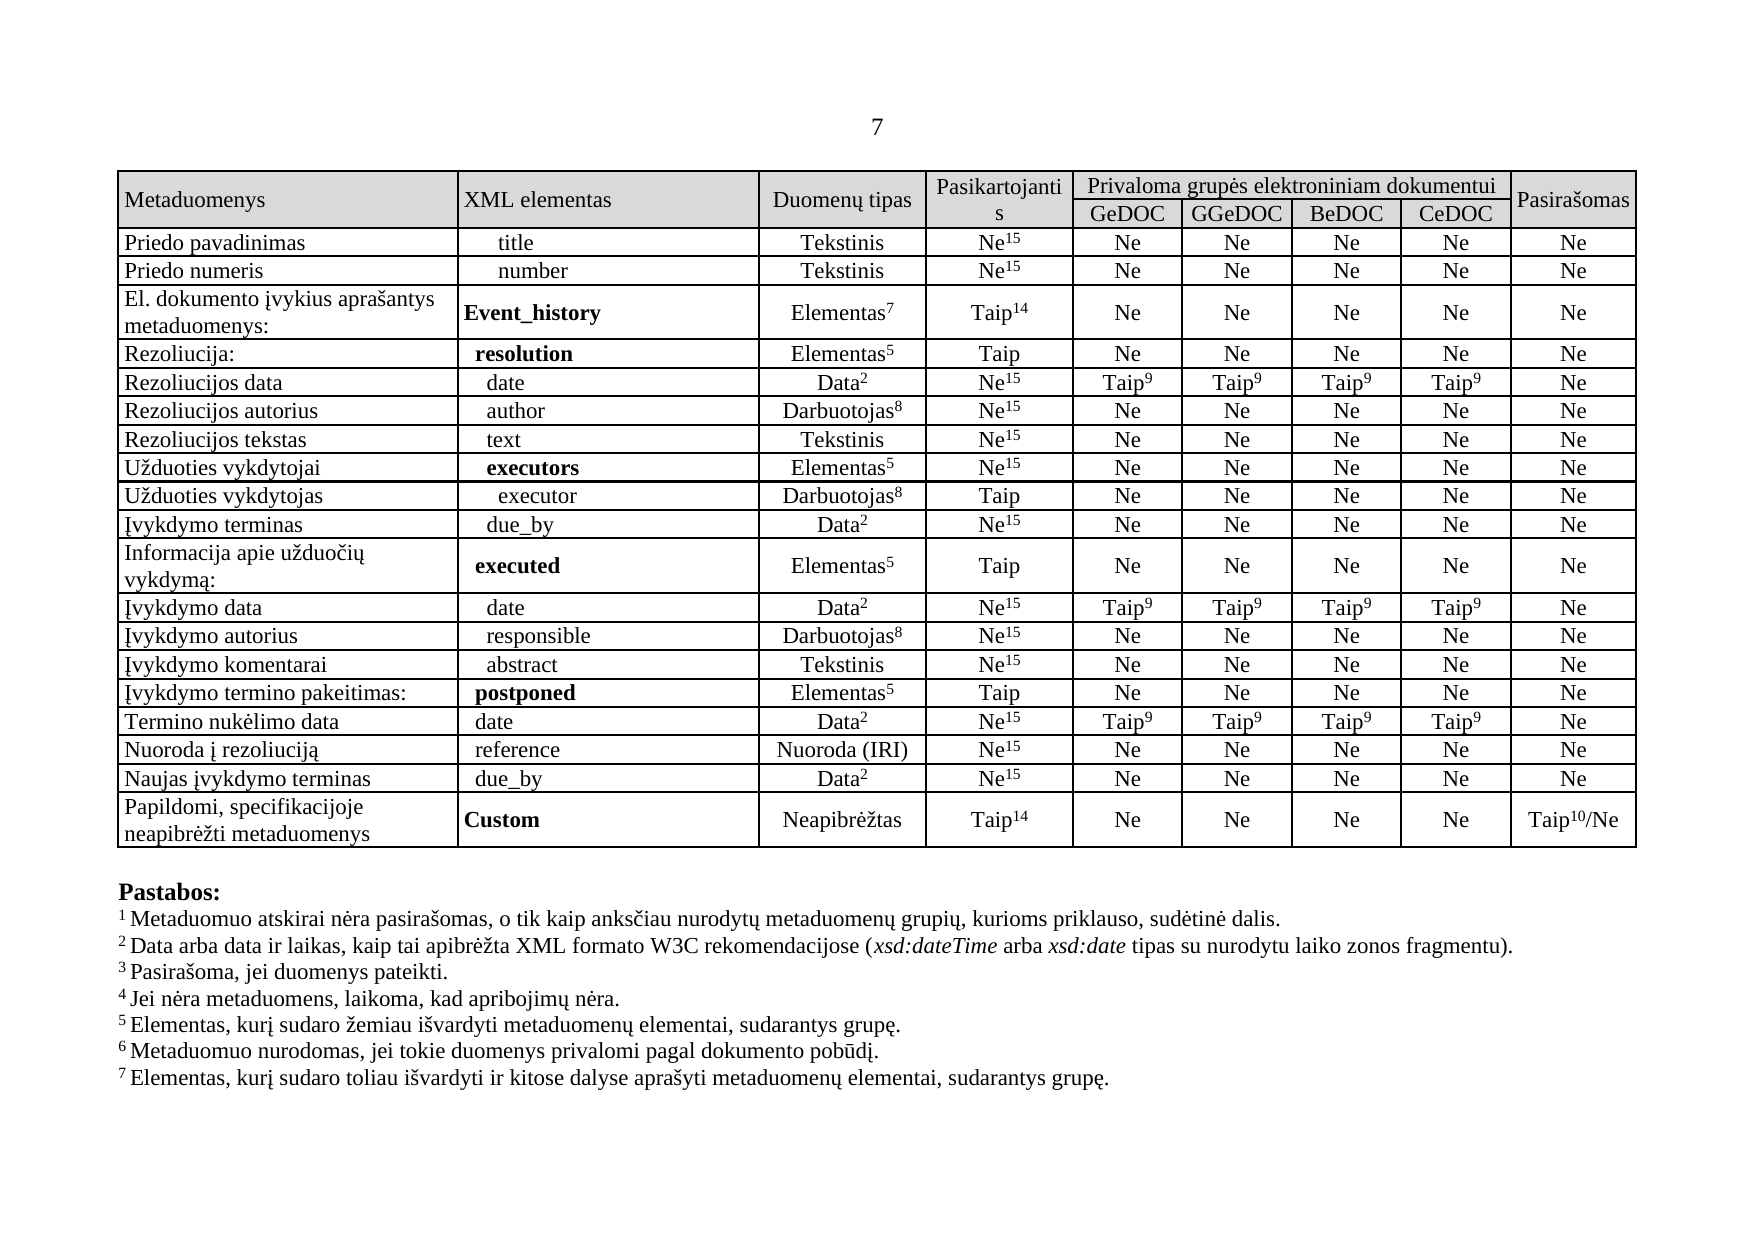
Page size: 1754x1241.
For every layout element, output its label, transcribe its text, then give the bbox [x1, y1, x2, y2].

table_cell Ne [1402, 340, 1510, 367]
table_cell Ne [1402, 229, 1510, 255]
table_cell Ne [1074, 454, 1181, 480]
table_cell Ne [1402, 426, 1510, 452]
table_cell Data2 [760, 511, 925, 537]
table_cell responsible [459, 623, 758, 649]
table_cell Ne [1512, 340, 1635, 367]
table_cell Ne [1512, 454, 1635, 480]
table_cell Darbuotojas8 [760, 397, 925, 423]
table_cell Ne [1074, 539, 1181, 592]
table_cell Ne [1074, 680, 1181, 706]
table_cell Ne15 [927, 426, 1072, 452]
text 2 Data arba data ir laikas, kaip tai apibrėžta XML formato W3C rekomendacijose (xsd:dateTime arba xsd:date tipas su nurodytu laiko zonos fragmentu). [118, 932, 1636, 958]
table_cell Ne [1074, 511, 1181, 537]
table_cell Ne [1183, 286, 1291, 338]
table_cell Įvykdymo autorius [119, 623, 457, 649]
text 6 Metaduomuo nurodomas, jei tokie duomenys privalomi pagal dokumento pobūdį. [118, 1037, 1636, 1064]
table_cell Ne [1402, 793, 1510, 846]
table_cell Ne [1402, 680, 1510, 706]
table_cell Rezoliucijos autorius [119, 397, 457, 423]
table_cell abstract [459, 651, 758, 677]
table_cell Taip9 [1074, 708, 1181, 734]
table_cell Taip [927, 483, 1072, 509]
table_cell Ne [1512, 708, 1635, 734]
table_cell Ne15 [927, 708, 1072, 734]
table_cell Įvykdymo terminas [119, 511, 457, 537]
table_cell Ne [1293, 680, 1400, 706]
table_cell Ne15 [927, 594, 1072, 621]
table_cell author [459, 397, 758, 423]
table_cell Tekstinis [760, 257, 925, 283]
table_cell Ne15 [927, 623, 1072, 649]
table_cell Rezoliucija: [119, 340, 457, 367]
table_cell Ne [1293, 229, 1400, 255]
table_cell Taip9 [1293, 708, 1400, 734]
table_cell Ne [1293, 257, 1400, 283]
table_cell text [459, 426, 758, 452]
table_cell Ne [1402, 483, 1510, 509]
table_cell Taip [927, 340, 1072, 367]
table_cell Ne [1512, 229, 1635, 255]
table_cell Ne [1183, 539, 1291, 592]
table_cell Nuoroda (IRI) [760, 736, 925, 763]
table_cell Taip [927, 680, 1072, 706]
table_cell Ne [1512, 257, 1635, 283]
table_cell Neapibrėžtas [760, 793, 925, 846]
table_cell resolution [459, 340, 758, 367]
table_cell Darbuotojas8 [760, 623, 925, 649]
table_cell Ne [1183, 680, 1291, 706]
table_cell number [459, 257, 758, 283]
table_cell Ne [1074, 397, 1181, 423]
text Pastabos: [118, 877, 1636, 906]
table_cell Ne [1183, 511, 1291, 537]
table_cell GeDOC [1074, 200, 1181, 227]
table_cell Ne [1402, 539, 1510, 592]
table_cell Ne [1512, 397, 1635, 423]
table_cell Ne [1074, 286, 1181, 338]
table_cell Ne [1402, 736, 1510, 763]
table_cell Ne [1293, 765, 1400, 791]
table_cell Ne [1293, 793, 1400, 846]
table_cell Ne [1512, 286, 1635, 338]
table_cell Ne [1293, 397, 1400, 423]
table_cell Užduoties vykdytojas [119, 483, 457, 509]
table_cell Ne [1293, 736, 1400, 763]
table_cell Ne [1183, 397, 1291, 423]
table_cell Ne15 [927, 257, 1072, 283]
table_cell Įvykdymo termino pakeitimas: [119, 680, 457, 706]
table_cell Įvykdymo data [119, 594, 457, 621]
table_cell date [459, 369, 758, 395]
table_cell Taip9 [1402, 594, 1510, 621]
table_cell Ne [1512, 651, 1635, 677]
table_cell Custom [459, 793, 758, 846]
table_cell Ne15 [927, 229, 1072, 255]
table_cell Taip [927, 539, 1072, 592]
table_cell Taip9 [1183, 708, 1291, 734]
table_cell Ne [1402, 257, 1510, 283]
table_cell executor [459, 483, 758, 509]
table_cell Informacija apie užduočių vykdymą: [119, 539, 457, 592]
table_cell Taip9 [1293, 594, 1400, 621]
table_cell Ne [1512, 765, 1635, 791]
table_cell Ne [1402, 651, 1510, 677]
table_cell Priedo pavadinimas [119, 229, 457, 255]
table_cell Elementas5 [760, 680, 925, 706]
table_cell Ne [1402, 454, 1510, 480]
table_cell Ne [1074, 765, 1181, 791]
table_cell Rezoliucijos data [119, 369, 457, 395]
table_cell Ne [1402, 623, 1510, 649]
table_cell Taip9 [1402, 708, 1510, 734]
table_cell Ne15 [927, 454, 1072, 480]
table_cell executed [459, 539, 758, 592]
table_cell Ne [1074, 483, 1181, 509]
table_cell Ne [1512, 426, 1635, 452]
table_cell Elementas7 [760, 286, 925, 338]
table_cell reference [459, 736, 758, 763]
table_cell Termino nukėlimo data [119, 708, 457, 734]
table_cell Data2 [760, 708, 925, 734]
table_cell Tekstinis [760, 651, 925, 677]
table_cell date [459, 708, 758, 734]
table_cell Tekstinis [760, 426, 925, 452]
table_cell Taip9 [1293, 369, 1400, 395]
table_cell Elementas5 [760, 454, 925, 480]
table_cell Rezoliucijos tekstas [119, 426, 457, 452]
table_cell Ne [1074, 340, 1181, 367]
table_cell Ne [1183, 793, 1291, 846]
text 4 Jei nėra metaduomens, laikoma, kad apribojimų nėra. [118, 984, 1636, 1011]
table_cell Ne [1074, 257, 1181, 283]
text 7 Elementas, kurį sudaro toliau išvardyti ir kitose dalyse aprašyti metaduomenų elementai, sudarantys grupę. [118, 1064, 1636, 1090]
text 5 Elementas, kurį sudaro žemiau išvardyti metaduomenų elementai, sudarantys grupę. [118, 1011, 1636, 1037]
table_cell Ne [1402, 511, 1510, 537]
table_cell Priedo numeris [119, 257, 457, 283]
table_cell Ne [1293, 483, 1400, 509]
table_cell CeDOC [1402, 200, 1510, 227]
table_cell Ne [1512, 539, 1635, 592]
table_cell Ne15 [927, 511, 1072, 537]
table_cell Papildomi, specifikacijoje neapibrėžti metaduomenys [119, 793, 457, 846]
table_cell Ne [1293, 286, 1400, 338]
table_cell Ne [1183, 426, 1291, 452]
table_cell Ne [1183, 483, 1291, 509]
table_cell Ne [1512, 483, 1635, 509]
table_cell Ne [1183, 736, 1291, 763]
table_cell Ne15 [927, 397, 1072, 423]
table_cell Užduoties vykdytojai [119, 454, 457, 480]
table_header Duomenų tipas [760, 172, 925, 227]
table_cell Tekstinis [760, 229, 925, 255]
table_cell due_by [459, 765, 758, 791]
table_cell date [459, 594, 758, 621]
table_cell BeDOC [1293, 200, 1400, 227]
table_cell Ne [1183, 623, 1291, 649]
table_cell Ne [1293, 340, 1400, 367]
table_cell Ne [1293, 511, 1400, 537]
table_cell Ne15 [927, 651, 1072, 677]
table_cell Elementas5 [760, 340, 925, 367]
table_cell Ne [1512, 594, 1635, 621]
table_cell Ne [1402, 286, 1510, 338]
table_cell Taip10/Ne [1512, 793, 1635, 846]
table_cell Ne [1512, 736, 1635, 763]
table_cell Ne [1074, 229, 1181, 255]
table_cell Ne [1293, 651, 1400, 677]
table_cell Elementas5 [760, 539, 925, 592]
table_cell Ne [1074, 623, 1181, 649]
table_cell Taip9 [1183, 369, 1291, 395]
table_cell El. dokumento įvykius aprašantys metaduomenys: [119, 286, 457, 338]
text 3 Pasirašoma, jei duomenys pateikti. [118, 958, 1636, 984]
table_cell Data2 [760, 594, 925, 621]
table_cell Ne [1293, 454, 1400, 480]
table_cell Ne [1183, 765, 1291, 791]
table_cell Ne [1074, 736, 1181, 763]
table_cell Ne [1402, 397, 1510, 423]
table_cell Ne [1293, 539, 1400, 592]
table_cell GGeDOC [1183, 200, 1291, 227]
table_cell Ne [1183, 340, 1291, 367]
table_cell Taip9 [1402, 369, 1510, 395]
table_cell Ne [1183, 454, 1291, 480]
table_cell Ne [1074, 651, 1181, 677]
table_cell Ne [1183, 651, 1291, 677]
table_cell Ne15 [927, 369, 1072, 395]
table_cell Event_history [459, 286, 758, 338]
table_cell Ne [1512, 623, 1635, 649]
table_cell Data2 [760, 765, 925, 791]
table_cell Taip9 [1074, 369, 1181, 395]
table_cell Naujas įvykdymo terminas [119, 765, 457, 791]
table_cell Darbuotojas8 [760, 483, 925, 509]
table_cell Ne [1512, 369, 1635, 395]
table_cell Ne [1074, 793, 1181, 846]
table_cell Ne [1402, 765, 1510, 791]
table_cell Ne [1512, 680, 1635, 706]
table_cell Taip14 [927, 793, 1072, 846]
table_cell Taip9 [1183, 594, 1291, 621]
table_cell Ne [1074, 426, 1181, 452]
table_cell Taip14 [927, 286, 1072, 338]
table_cell executors [459, 454, 758, 480]
table_header Pasirašomas [1512, 172, 1635, 227]
table_header Pasikartojantis [927, 172, 1072, 227]
table_cell Ne [1183, 257, 1291, 283]
table_cell postponed [459, 680, 758, 706]
table_header Privaloma grupės elektroniniam dokumentui [1074, 172, 1510, 198]
table_cell Nuoroda į rezoliuciją [119, 736, 457, 763]
table_cell Ne15 [927, 765, 1072, 791]
table_cell Data2 [760, 369, 925, 395]
table_cell Taip9 [1074, 594, 1181, 621]
table_cell Įvykdymo komentarai [119, 651, 457, 677]
text 1 Metaduomuo atskirai nėra pasirašomas, o tik kaip anksčiau nurodytų metaduomenų grupių, kurioms priklauso, sudėtinė dalis. [118, 906, 1636, 932]
table_cell Ne15 [927, 736, 1072, 763]
table_cell Ne [1512, 511, 1635, 537]
table_cell Ne [1183, 229, 1291, 255]
table_cell due_by [459, 511, 758, 537]
table_cell title [459, 229, 758, 255]
table_header XML elementas [459, 172, 758, 227]
table_header Metaduomenys [119, 172, 457, 227]
table_cell Ne [1293, 426, 1400, 452]
table_cell Ne [1293, 623, 1400, 649]
